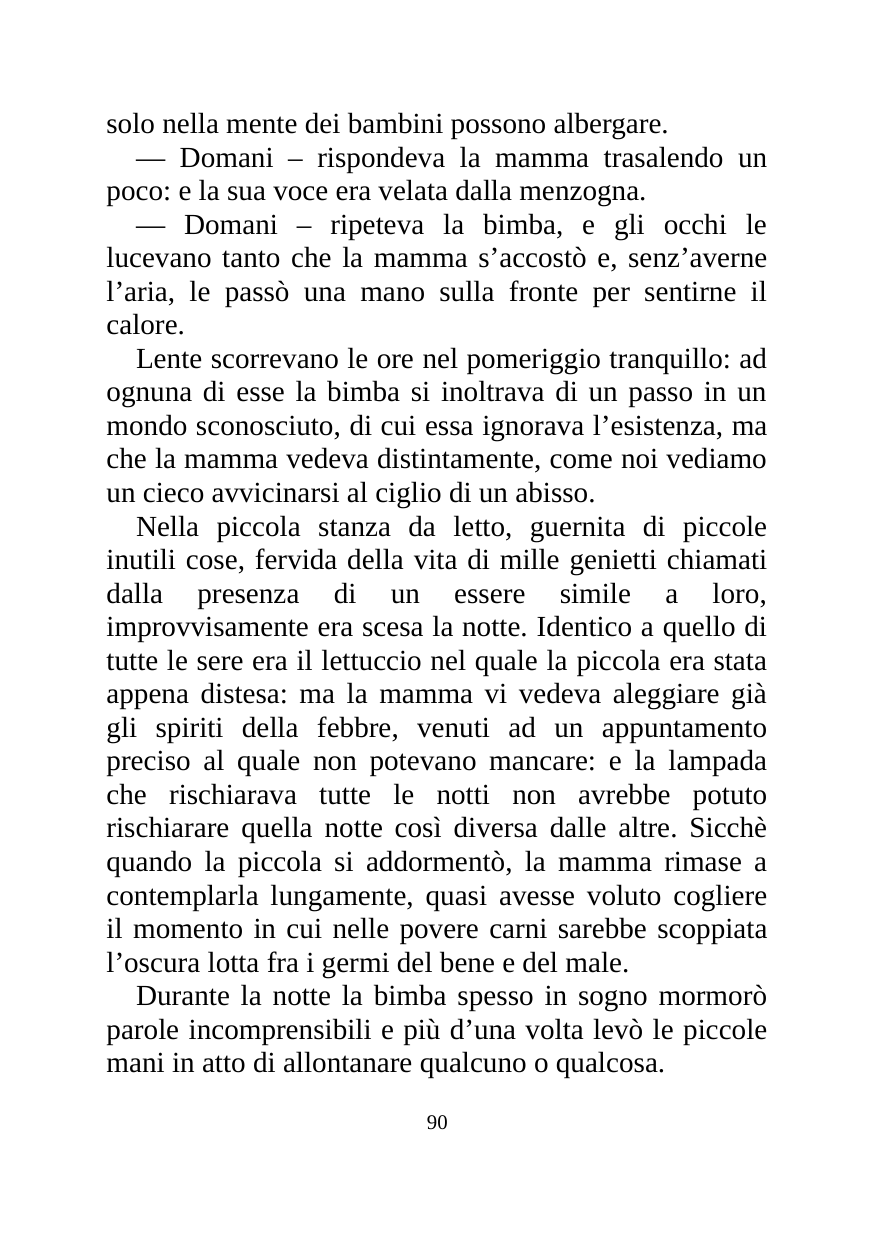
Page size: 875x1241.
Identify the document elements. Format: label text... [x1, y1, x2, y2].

text Nella piccola stanza da letto, guernita di piccole inutili cose, fervida della vita di mille genietti chiamati dalla presenza di un essere simile a loro, improvvisamente era scesa la notte. Identico a quello di tutte le sere era il lettuccio nel quale la piccola era stata appena distesa: ma la mamma vi vedeva aleggiare già gli spiriti della febbre, venuti ad un appuntamento preciso al quale non potevano mancare: e la lampada che rischiarava tutte le notti non avrebbe potuto rischiarare quella notte così diversa dalle altre. Sicchè quando la piccola si addormentò, la mamma rimase a contemplarla lungamente, quasi avesse voluto cogliere il momento in cui nelle povere carni sarebbe scoppiata l’oscura lotta fra i germi del bene e del male. [106, 509, 768, 978]
text Durante la notte la bimba spesso in sogno mormorò parole incomprensibili e più d’una volta levò le piccole mani in atto di allontanare qualcuno o qualcosa. [106, 978, 768, 1079]
text — Domani – ripeteva la bimba, e gli occhi le lucevano tanto che la mamma s’accostò e, senz’averne l’aria, le passò una mano sulla fronte per sentirne il calore. [106, 207, 768, 341]
text — Domani – rispondeva la mamma trasalendo un poco: e la sua voce era velata dalla menzogna. [106, 140, 768, 207]
text solo nella mente dei bambini possono albergare. [106, 106, 768, 140]
text Lente scorrevano le ore nel pomeriggio tranquillo: ad ognuna di esse la bimba si inoltrava di un passo in un mondo sconosciuto, di cui essa ignorava l’esistenza, ma che la mamma vedeva distintamente, come noi vediamo un cieco avvicinarsi al ciglio di un abisso. [106, 341, 768, 509]
